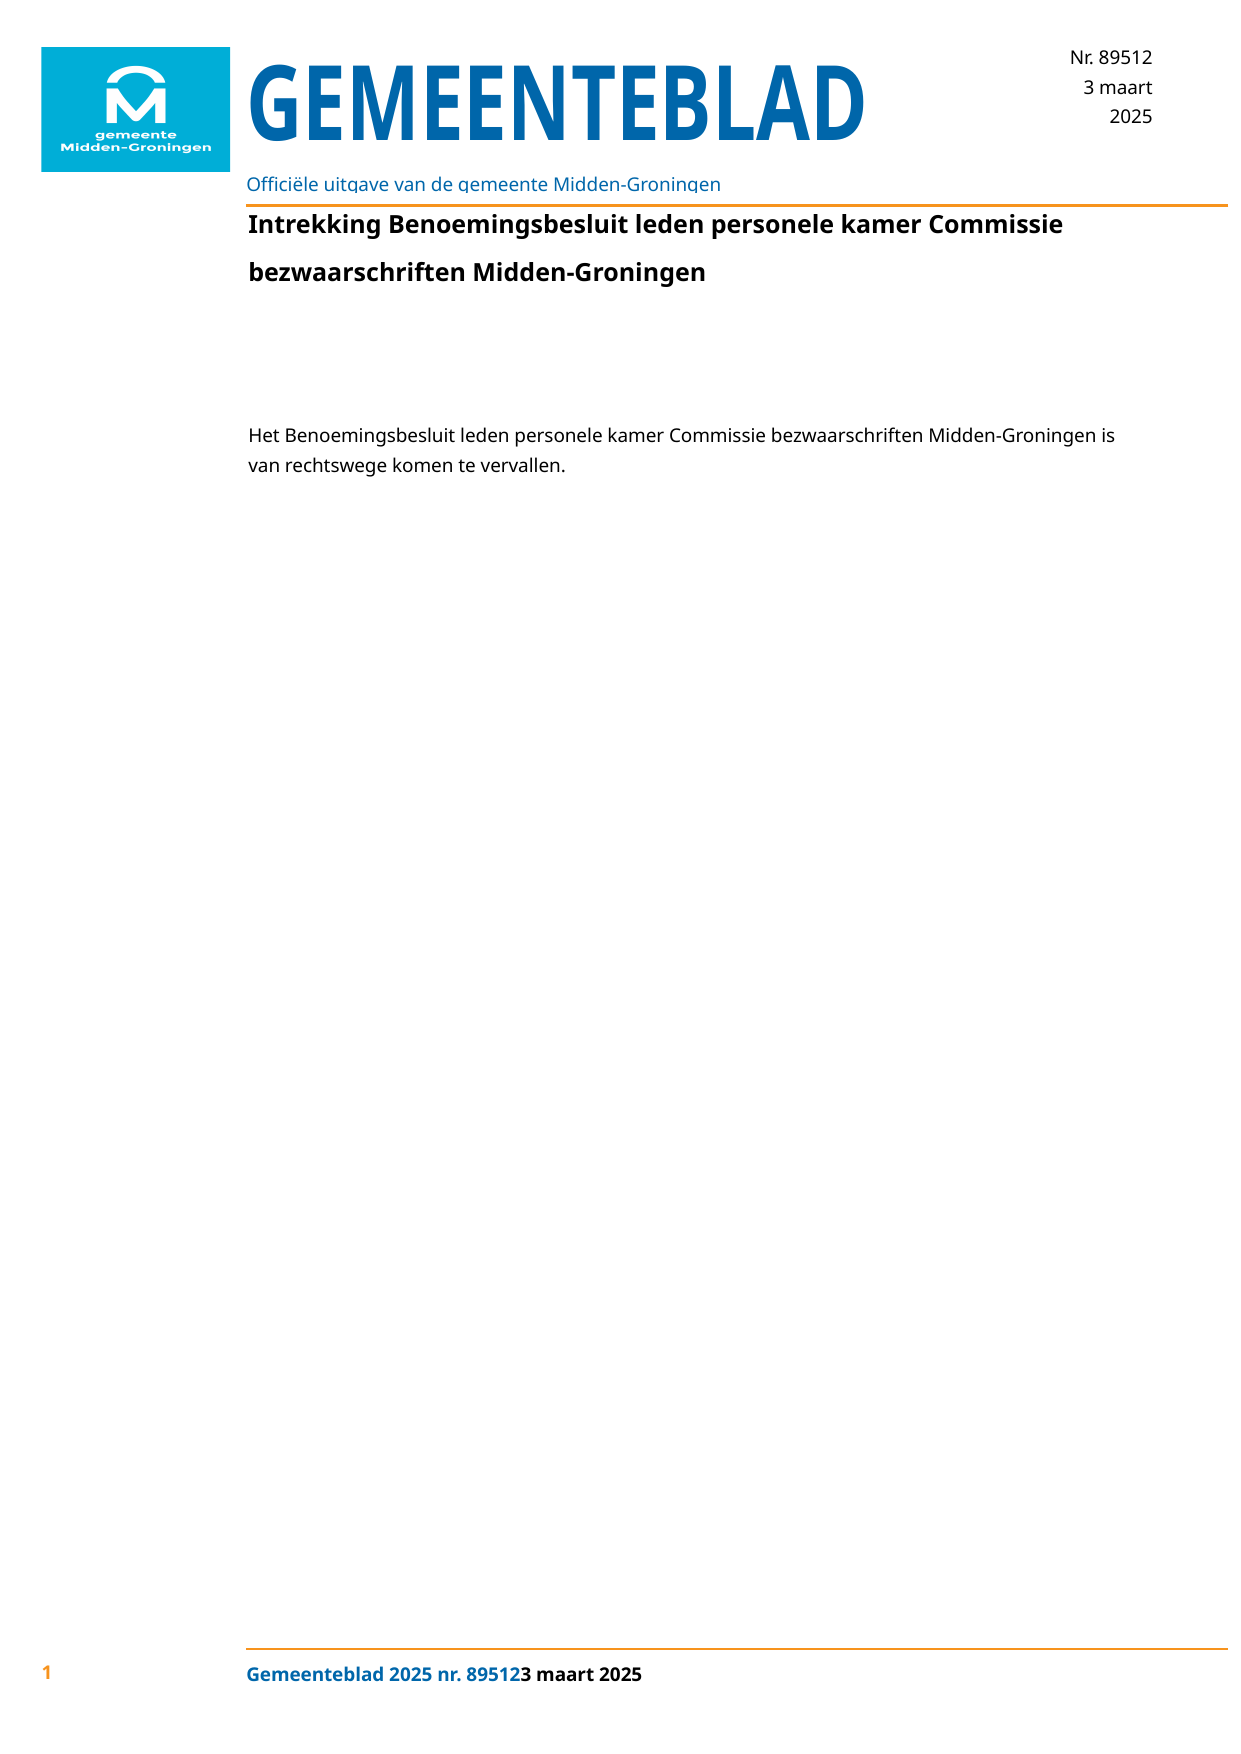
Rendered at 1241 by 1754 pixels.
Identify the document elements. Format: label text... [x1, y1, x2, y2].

text Intrekking Benoemingsbesluit leden personele kamer Commissie bezwaarschriften Midden-Groningen [248, 207, 1152, 288]
picture [107, 89, 165, 122]
text Het Benoemingsbesluit leden personele kamer Commissie bezwaarschriften Midden-Groningen is van rechtswege komen te vervallen. [248, 422, 1152, 478]
picture [108, 66, 164, 82]
picture [184, 146, 190, 153]
